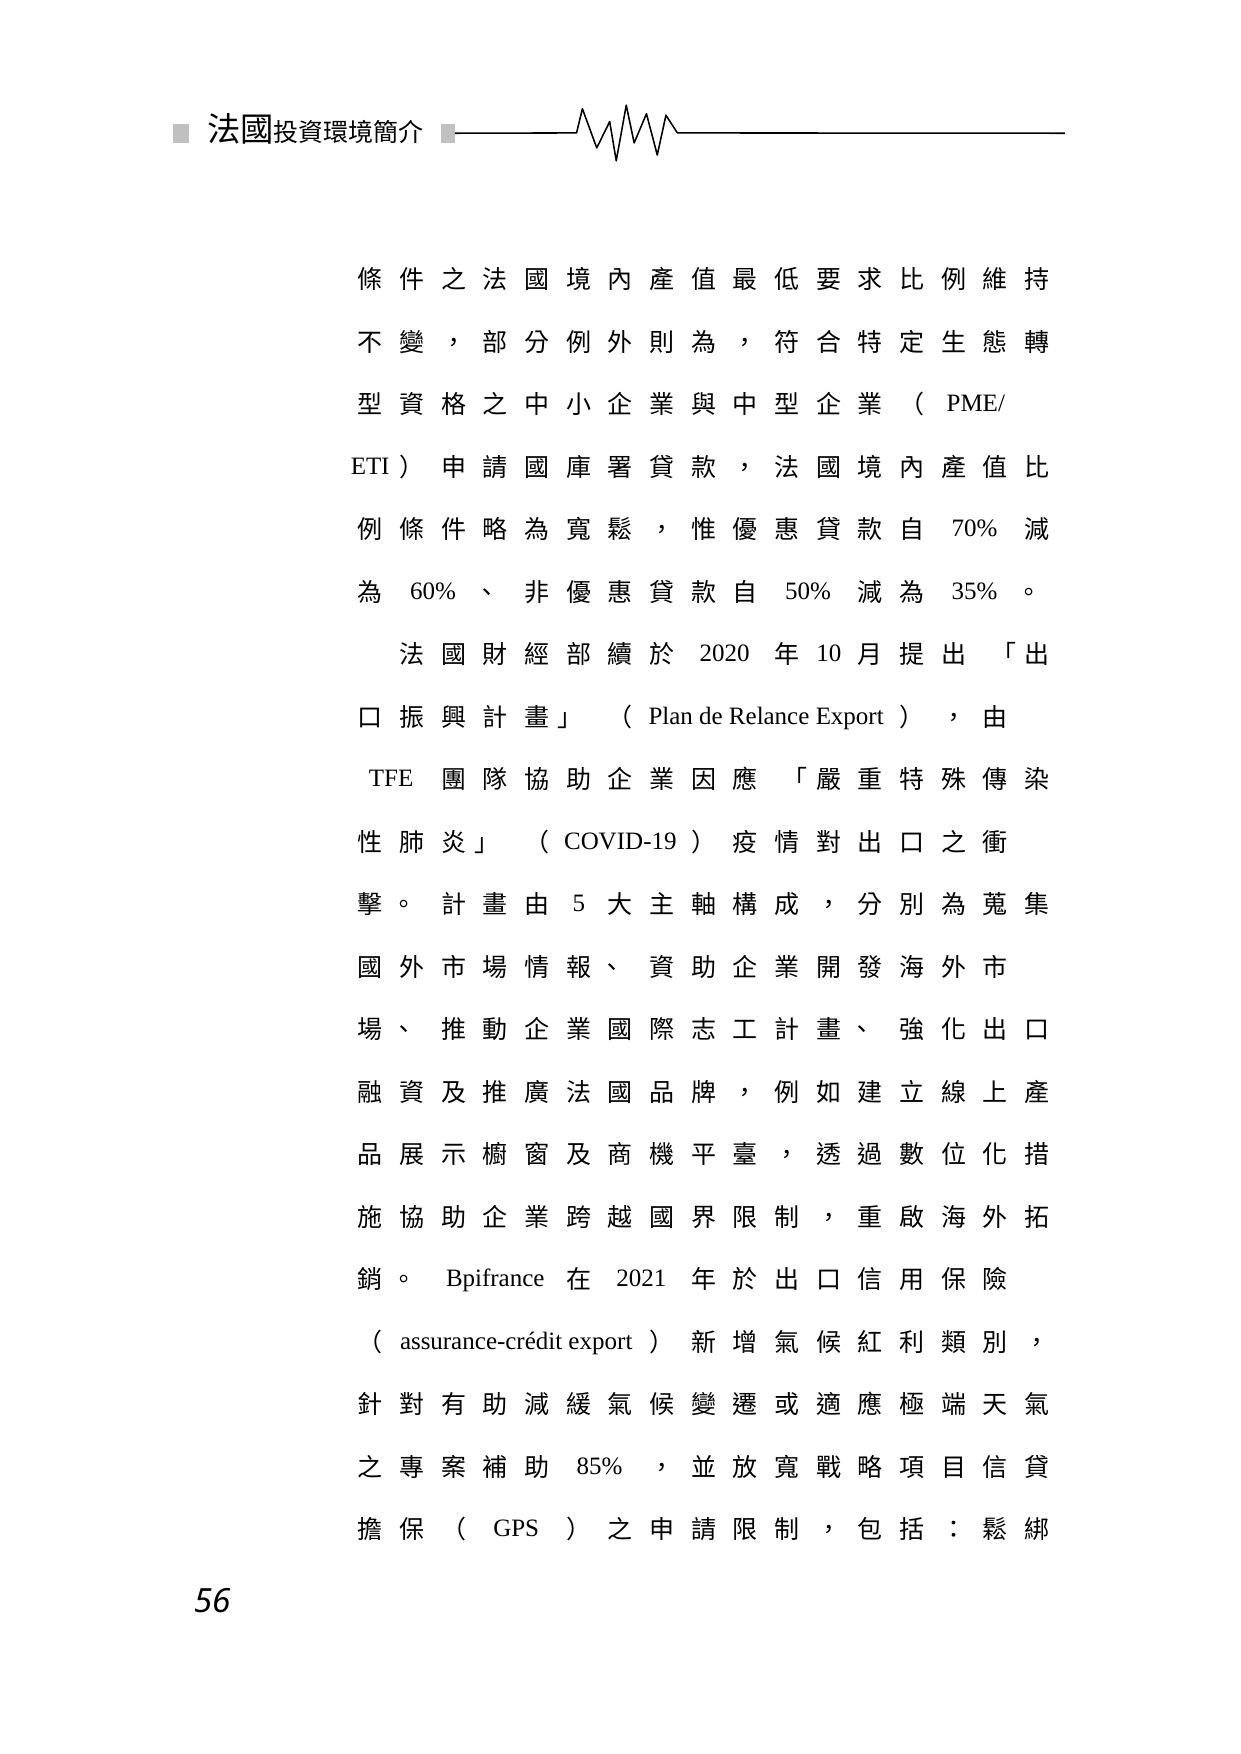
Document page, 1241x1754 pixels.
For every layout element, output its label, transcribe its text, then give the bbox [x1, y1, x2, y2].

text 法國財經部續於2020年10月提出「出口振興計畫」（Plan de Relance Export），由TFE團隊協助企業因應「嚴重特殊傳染性肺炎」（COVID-19）疫情對出口之衝擊。計畫由5大主軸構成，分別為蒐集國外市場情報、資助企業開發海外市場、推動企業國際志工計畫、強化出口融資及推廣法國品牌，例如建立線上產品展示櫥窗及商機平臺，透過數位化措施協助企業跨越國界限制，重啟海外拓銷。Bpifrance在2021年於出口信用保險（assurance-crédit export）新增氣候紅利類別，針對有助減緩氣候變遷或適應極端天氣之專案補助85%，並放寬戰略項目信貸擔保（GPS）之申請限制，包括：鬆綁 [330, 611, 1058, 1549]
text 條件之法國境內產值最低要求比例維持不變，部分例外則為，符合特定生態轉型資格之中小企業與中型企業（PME/ETI）申請國庫署貸款，法國境內產值比例條件略為寬鬆，惟優惠貸款自70%減為60%、非優惠貸款自50%減為35%。 [330, 236, 1058, 611]
